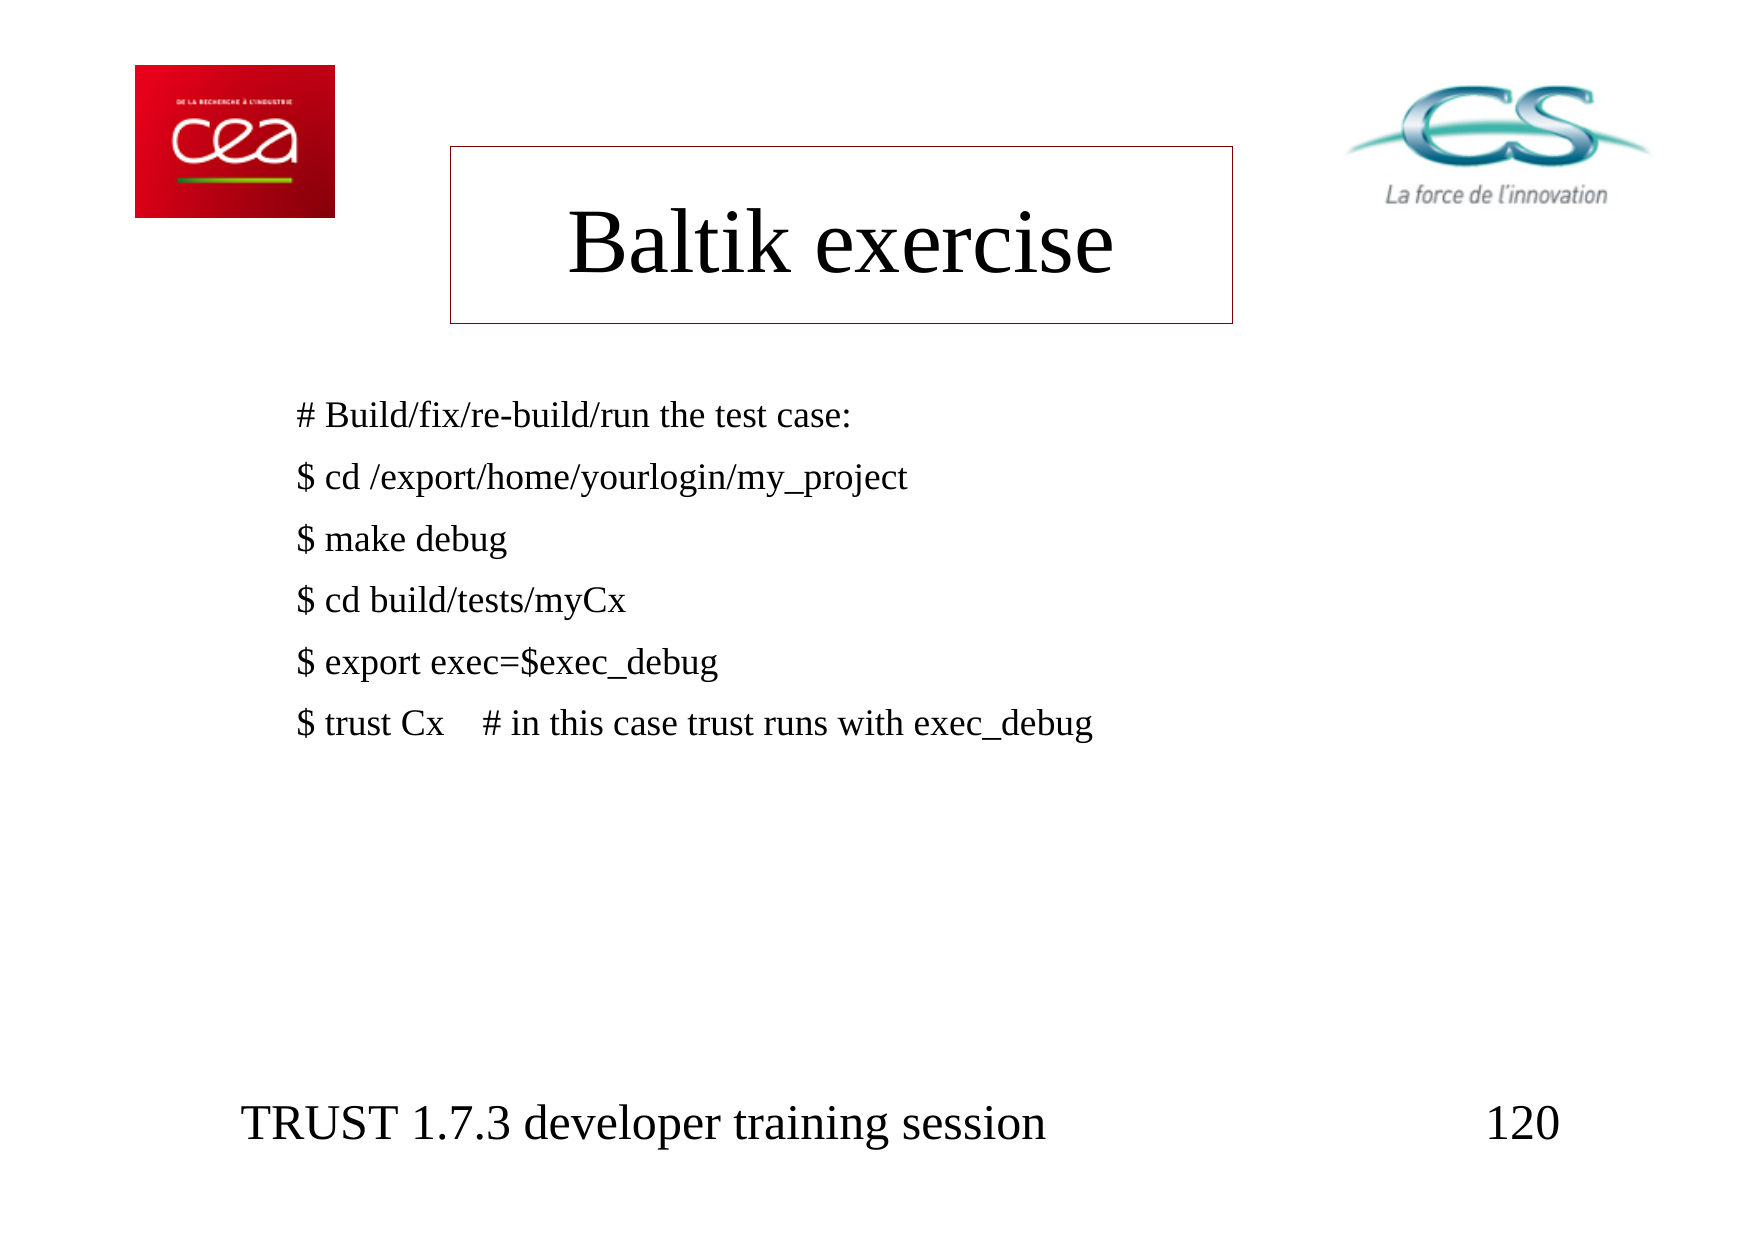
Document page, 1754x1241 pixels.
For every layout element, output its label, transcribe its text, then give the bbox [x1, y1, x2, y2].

picture [1340, 73, 1662, 218]
picture [135, 65, 335, 218]
title Baltik exercise [450, 146, 1233, 324]
list # Build/fix/re-build/run the test case: $ cd /export/home/yourlogin/my_project $ make debug $ cd build/tests/myCx $ export exec=$exec_debug $ trust Cx # in this case trust runs with exec_debug [225, 382, 1576, 1035]
